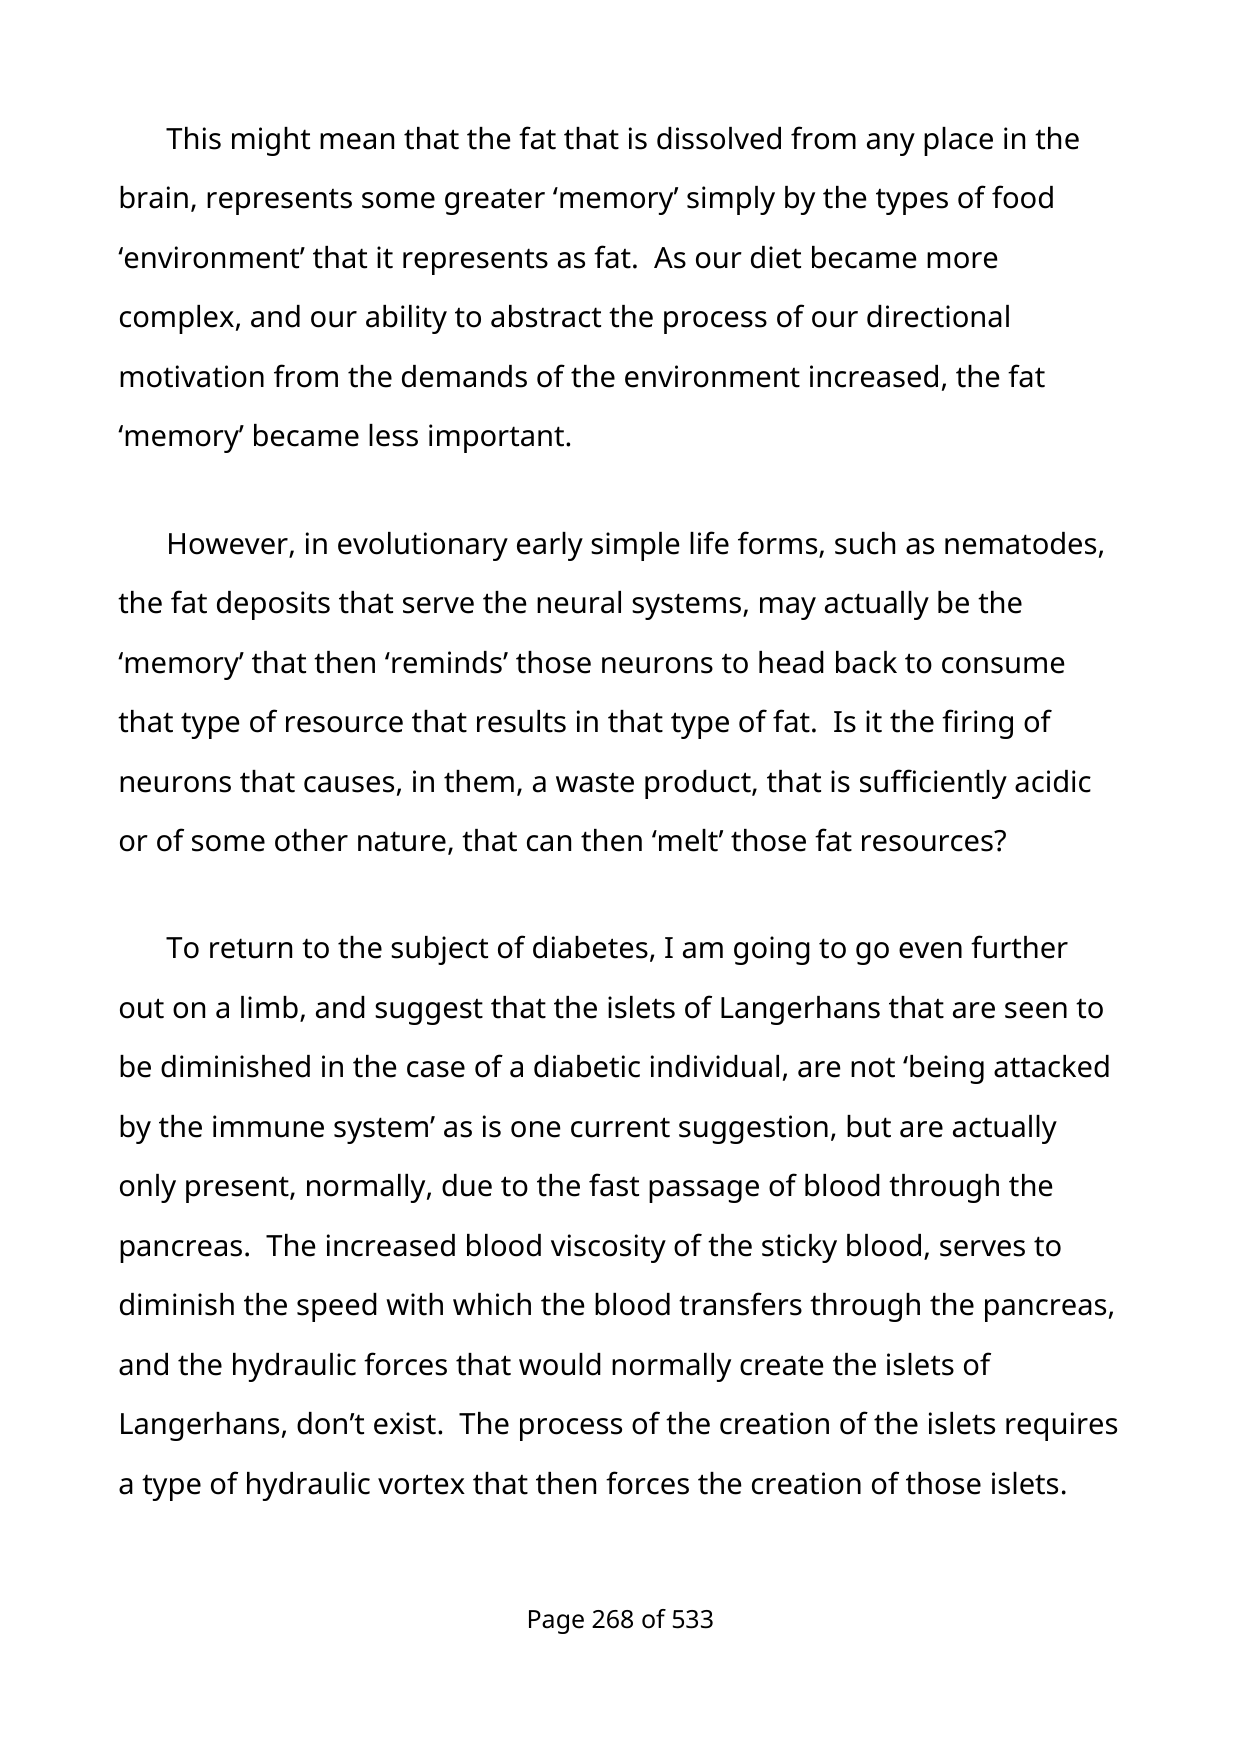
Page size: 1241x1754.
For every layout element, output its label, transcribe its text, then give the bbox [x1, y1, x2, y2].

text To return to the subject of diabetes, I am going to go even further out on a limb, and suggest that the islets of Langerhans that are seen to be diminished in the case of a diabetic individual, are not ‘being attacked by the immune system’ as is one current suggestion, but are actually only present, normally, due to the fast passage of blood through the pancreas. The increased blood viscosity of the sticky blood, serves to diminish the speed with which the blood transfers through the pancreas, and the hydraulic forces that would normally create the islets of Langerhans, don’t exist. The process of the creation of the islets requires a type of hydraulic vortex that then forces the creation of those islets. [118, 928, 1122, 1503]
text However, in evolutionary early simple life forms, such as nematodes, the fat deposits that serve the neural systems, may actually be the ‘memory’ that then ‘reminds’ those neurons to head back to consume that type of resource that results in that type of fat. Is it the firing of neurons that causes, in them, a waste product, that is sufficiently acidic or of some other nature, that can then ‘melt’ those fat resources? [118, 523, 1122, 860]
text This might mean that the fat that is dissolved from any place in the brain, represents some greater ‘memory’ simply by the types of food ‘environment’ that it represents as fat. As our diet became more complex, and our ability to abstract the process of our directional motivation from the demands of the environment increased, the fat ‘memory’ became less important. [118, 118, 1122, 455]
